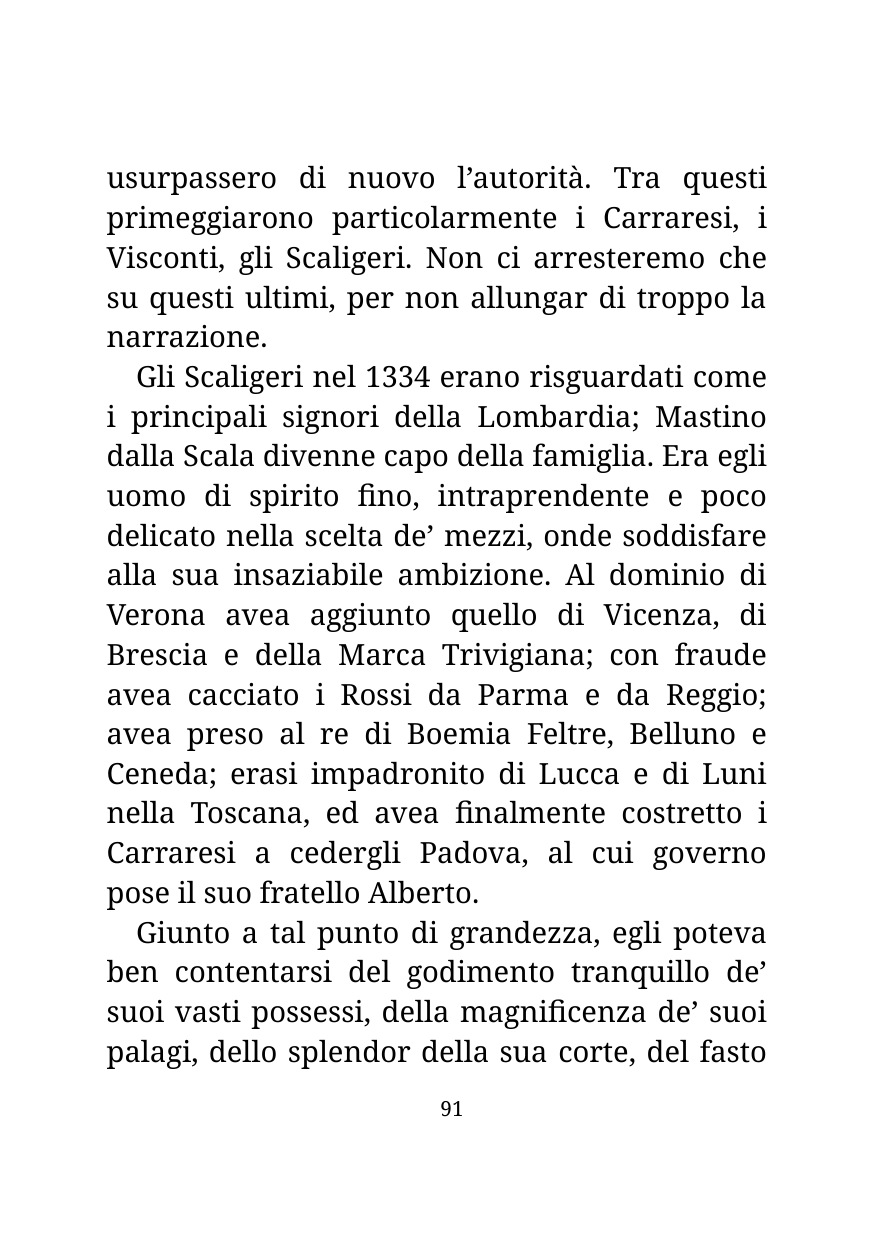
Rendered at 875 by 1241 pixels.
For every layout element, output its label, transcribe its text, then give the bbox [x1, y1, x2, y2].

text usurpassero di nuovo l’autorità. Tra questi primeggiarono particolarmente i Carraresi, i Visconti, gli Scaligeri. Non ci arresteremo che su questi ultimi, per non allungar di troppo la narrazione. [106, 158, 768, 356]
text Gli Scaligeri nel 1334 erano risguardati come i principali signori della Lombardia; Mastino dalla Scala divenne capo della famiglia. Era egli uomo di spirito fino, intraprendente e poco delicato nella scelta de’ mezzi, onde soddisfare alla sua insaziabile ambizione. Al dominio di Verona avea aggiunto quello di Vicenza, di Brescia e della Marca Trivigiana; con fraude avea cacciato i Rossi da Parma e da Reggio; avea preso al re di Boemia Feltre, Belluno e Ceneda; erasi impadronito di Lucca e di Luni nella Toscana, ed avea finalmente costretto i Carraresi a cedergli Padova, al cui governo pose il suo fratello Alberto. [106, 356, 768, 912]
text Giunto a tal punto di grandezza, egli poteva ben contentarsi del godimento tranquillo de’ suoi vasti possessi, della magnificenza de’ suoi palagi, dello splendor della sua corte, del fasto [106, 912, 768, 1071]
